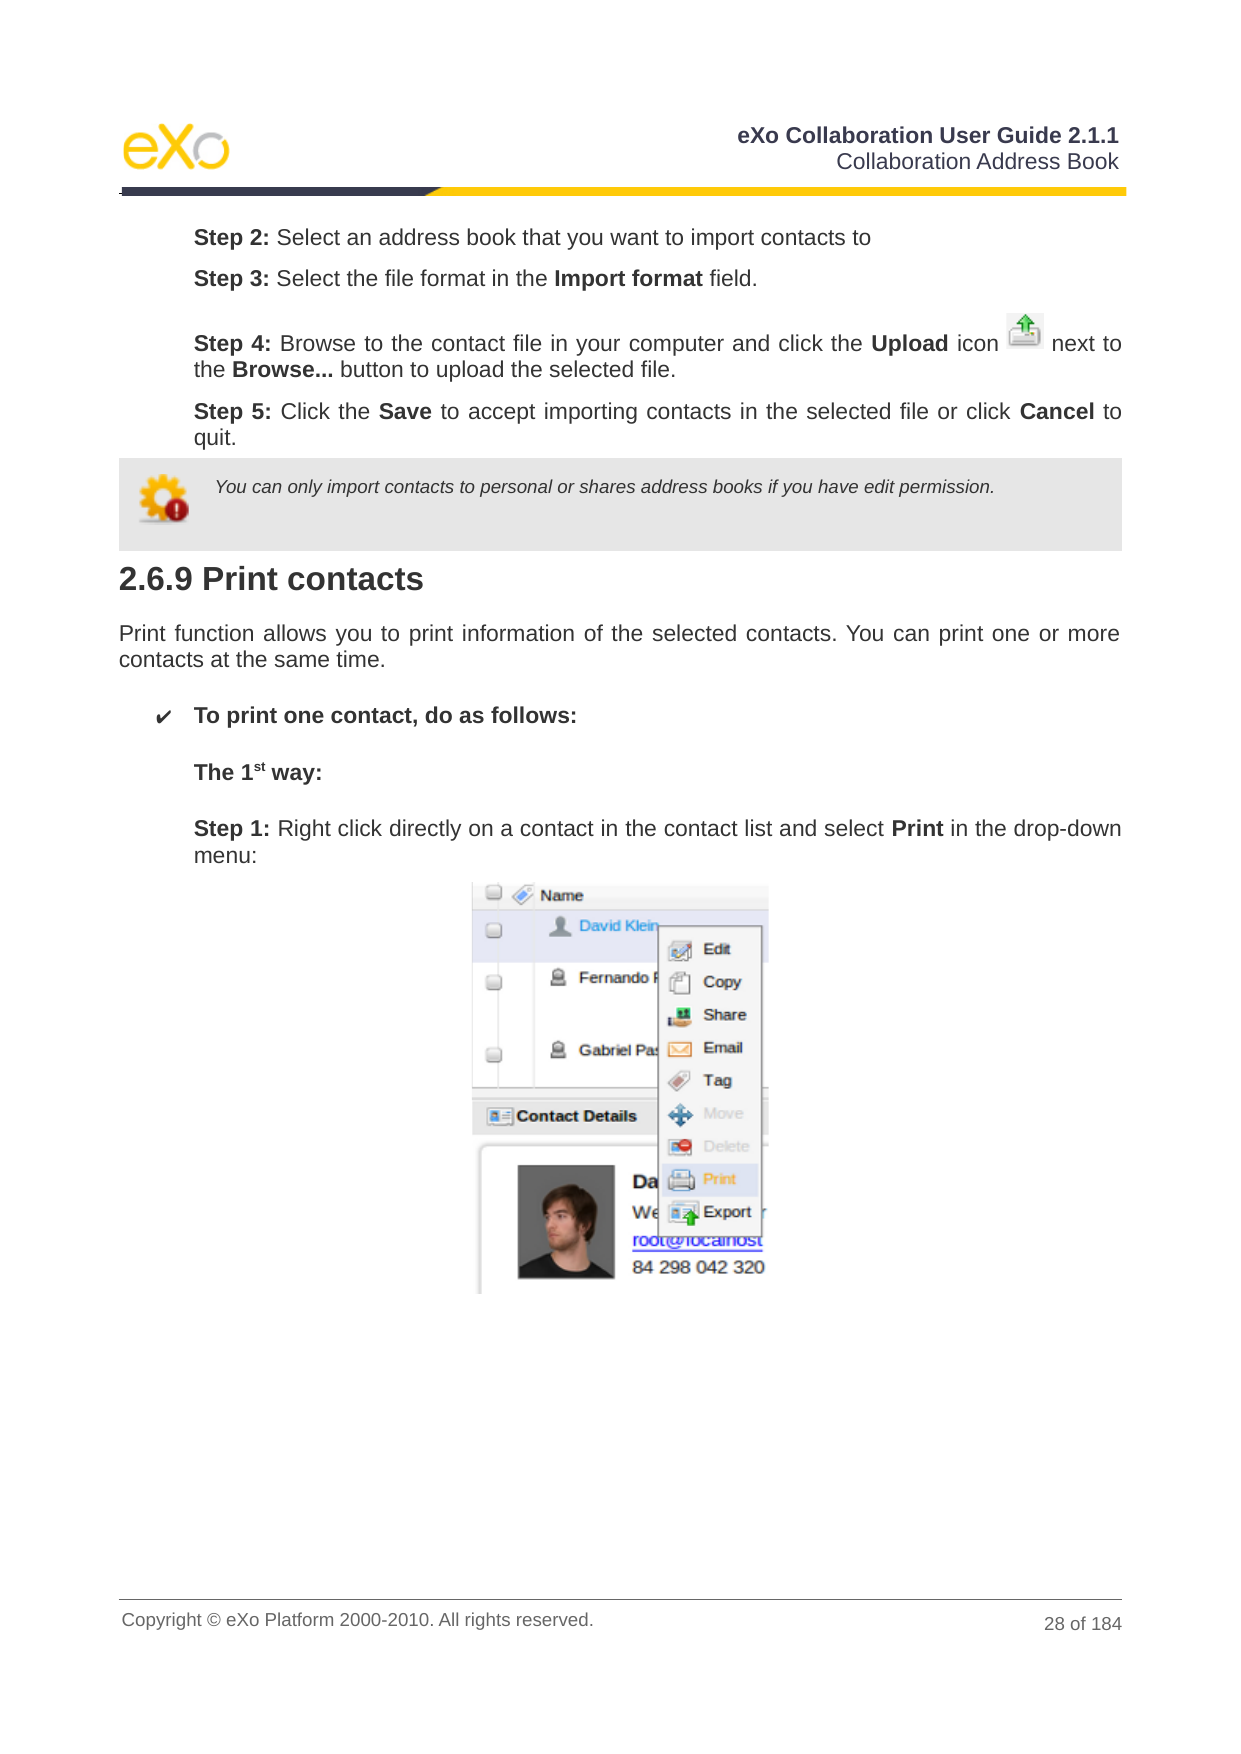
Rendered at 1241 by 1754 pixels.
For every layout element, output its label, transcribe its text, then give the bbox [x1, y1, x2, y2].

picture [121, 187, 1127, 196]
list Step 5: Click the Save to accept importing contacts in the selected file or click Cancel to quit. [156, 398, 1122, 450]
list Step 2: Select an address book that you want to import contacts to [156, 223, 1122, 250]
picture [471, 882, 769, 1294]
list The 1st way: [156, 759, 1122, 785]
list Step 4: Browse to the contact file in your computer and click the Upload iconnext to the Browse... button to upload the selected file. [156, 306, 1122, 383]
list Step 3: Select the file format in the Import format field. [156, 265, 1122, 291]
picture [1006, 313, 1044, 349]
table_header You can only import contacts to personal or shares address books if you have edit permission. [209, 458, 1122, 551]
subtitle Print contacts [118, 559, 1122, 597]
table_header [119, 458, 209, 551]
text Print function allows you to print information of the selected contacts. You can print one or more contacts at the same time. [118, 620, 1122, 672]
picture [123, 123, 230, 170]
list Step 1: Right click directly on a contact in the contact list and select Print in the drop-down menu: [156, 815, 1122, 868]
picture [138, 474, 189, 525]
list To print one contact, do as follows: [156, 702, 1122, 729]
